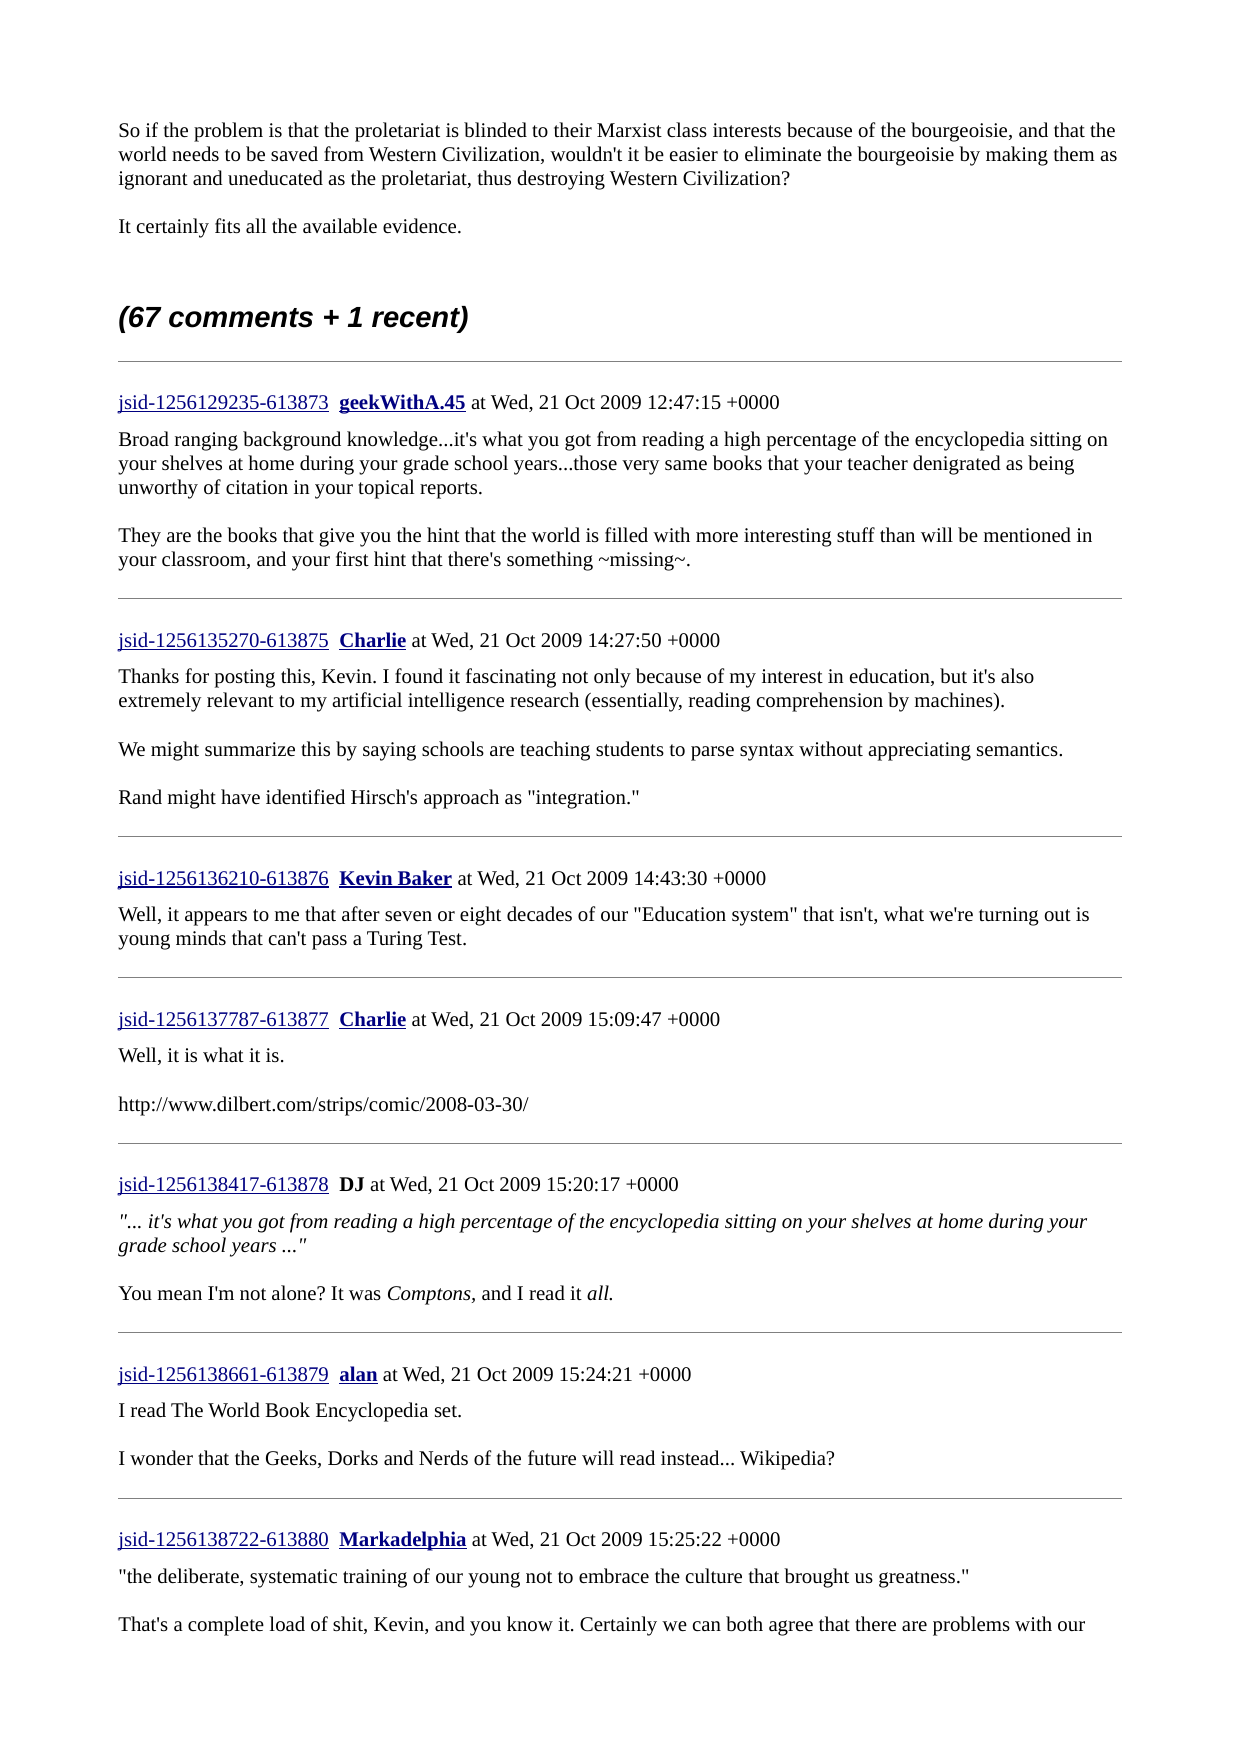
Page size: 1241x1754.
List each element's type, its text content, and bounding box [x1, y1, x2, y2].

text I read The World Book Encyclopedia set. I wonder that the Geeks, Dorks and Nerds of the future will read instead... Wikipedia? [118, 1398, 1122, 1470]
text "the deliberate, systematic training of our young not to embrace the culture that brought us greatness." That's a complete load of shit, Kevin, and you know it. Certainly we can both agree that there are problems with our [118, 1564, 1122, 1636]
text jsid-1256138417-613878 DJ at Wed, 21 Oct 2009 15:20:17 +0000 [118, 1172, 1122, 1196]
text Broad ranging background knowledge...it's what you got from reading a high percentage of the encyclopedia sitting on your shelves at home during your grade school years...those very same books that your teacher denigrated as being unworthy of citation in your topical reports. They are the books that give you the hint that the world is filled with more interesting stuff than will be mentioned in your classroom, and your first hint that there's something ~missing~. [118, 427, 1122, 571]
text Well, it appears to me that after seven or eight decades of our "Education system" that isn't, what we're turning out is young minds that can't pass a Turing Test. [118, 902, 1122, 950]
text Thanks for posting this, Kevin. I found it fascinating not only because of my interest in education, but it's also extremely relevant to my artificial intelligence research (essentially, reading comprehension by machines). We might summarize this by saying schools are teaching students to parse syntax without appreciating semantics. Rand might have identified Hirsch's approach as "integration." [118, 664, 1122, 809]
text jsid-1256138661-613879 alan at Wed, 21 Oct 2009 15:24:21 +0000 [118, 1362, 1122, 1386]
text jsid-1256138722-613880 Markadelphia at Wed, 21 Oct 2009 15:25:22 +0000 [118, 1527, 1122, 1551]
text So if the problem is that the proletariat is blinded to their Marxist class interests because of the bourgeoisie, and that the world needs to be saved from Western Civilization, wouldn't it be easier to eliminate the bourgeoisie by making them as ignorant and uneducated as the proletariat, thus destroying Western Civilization? It certainly fits all the available evidence. [118, 118, 1122, 238]
subtitle (67 comments + 1 recent) [118, 300, 1122, 333]
text jsid-1256137787-613877 Charlie at Wed, 21 Oct 2009 15:09:47 +0000 [118, 1007, 1122, 1031]
text jsid-1256135270-613875 Charlie at Wed, 21 Oct 2009 14:27:50 +0000 [118, 628, 1122, 652]
text Well, it is what it is. http://www.dilbert.com/strips/comic/2008-03-30/ [118, 1043, 1122, 1116]
text jsid-1256136210-613876 Kevin Baker at Wed, 21 Oct 2009 14:43:30 +0000 [118, 865, 1122, 889]
text "... it's what you got from reading a high percentage of the encyclopedia sitting on your shelves at home during your grade school years ..." You mean I'm not alone? It was Comptons, and I read it all. [118, 1209, 1122, 1305]
text jsid-1256129235-613873 geekWithA.45 at Wed, 21 Oct 2009 12:47:15 +0000 [118, 390, 1122, 414]
